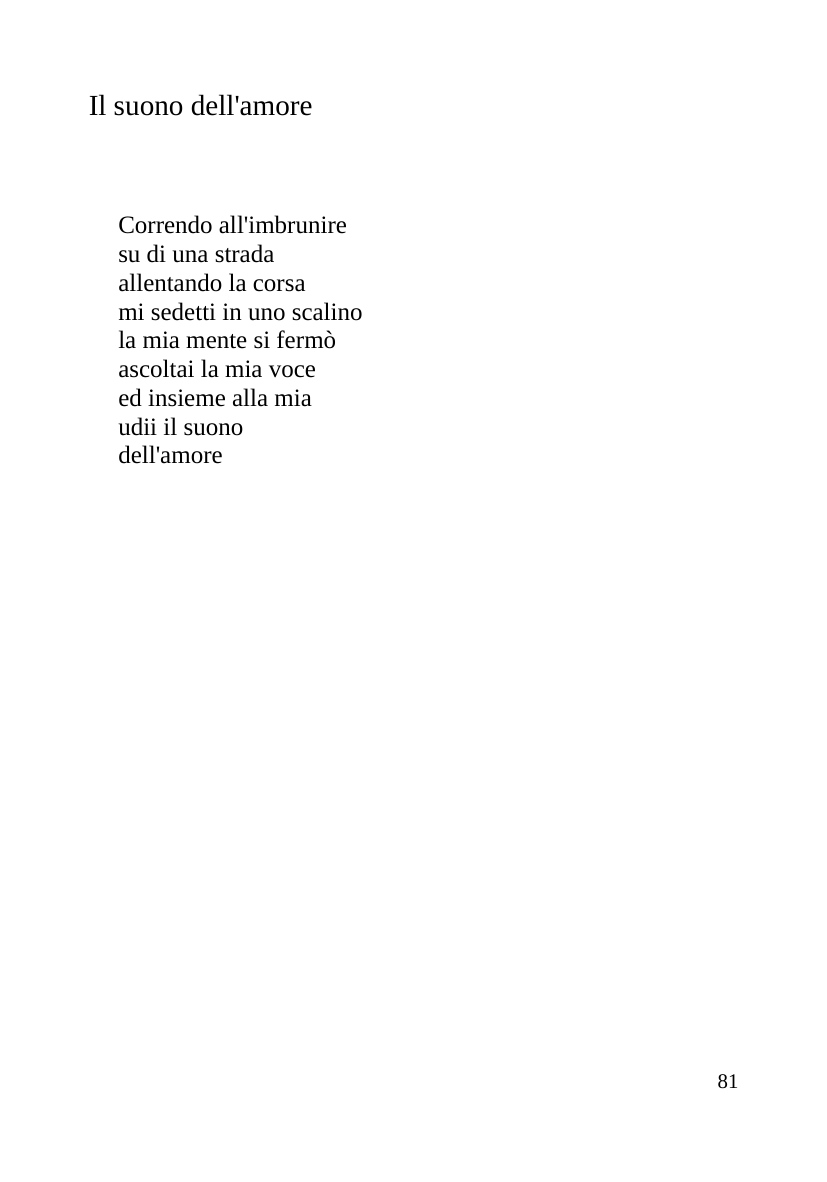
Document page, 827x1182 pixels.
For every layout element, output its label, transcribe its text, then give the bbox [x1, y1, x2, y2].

text ed insieme alla mia [88, 383, 738, 412]
text su di una strada [88, 239, 738, 268]
text Correndo all'imbrunire [88, 211, 738, 239]
text la mia mente si fermò [88, 326, 738, 354]
text allentando la corsa [88, 268, 738, 297]
text ascoltai la mia voce [88, 354, 738, 383]
text udii il suono [88, 412, 738, 441]
text dell'amore [88, 441, 738, 469]
text Il suono dell'amore [88, 88, 738, 122]
text mi sedetti in uno scalino [88, 297, 738, 326]
